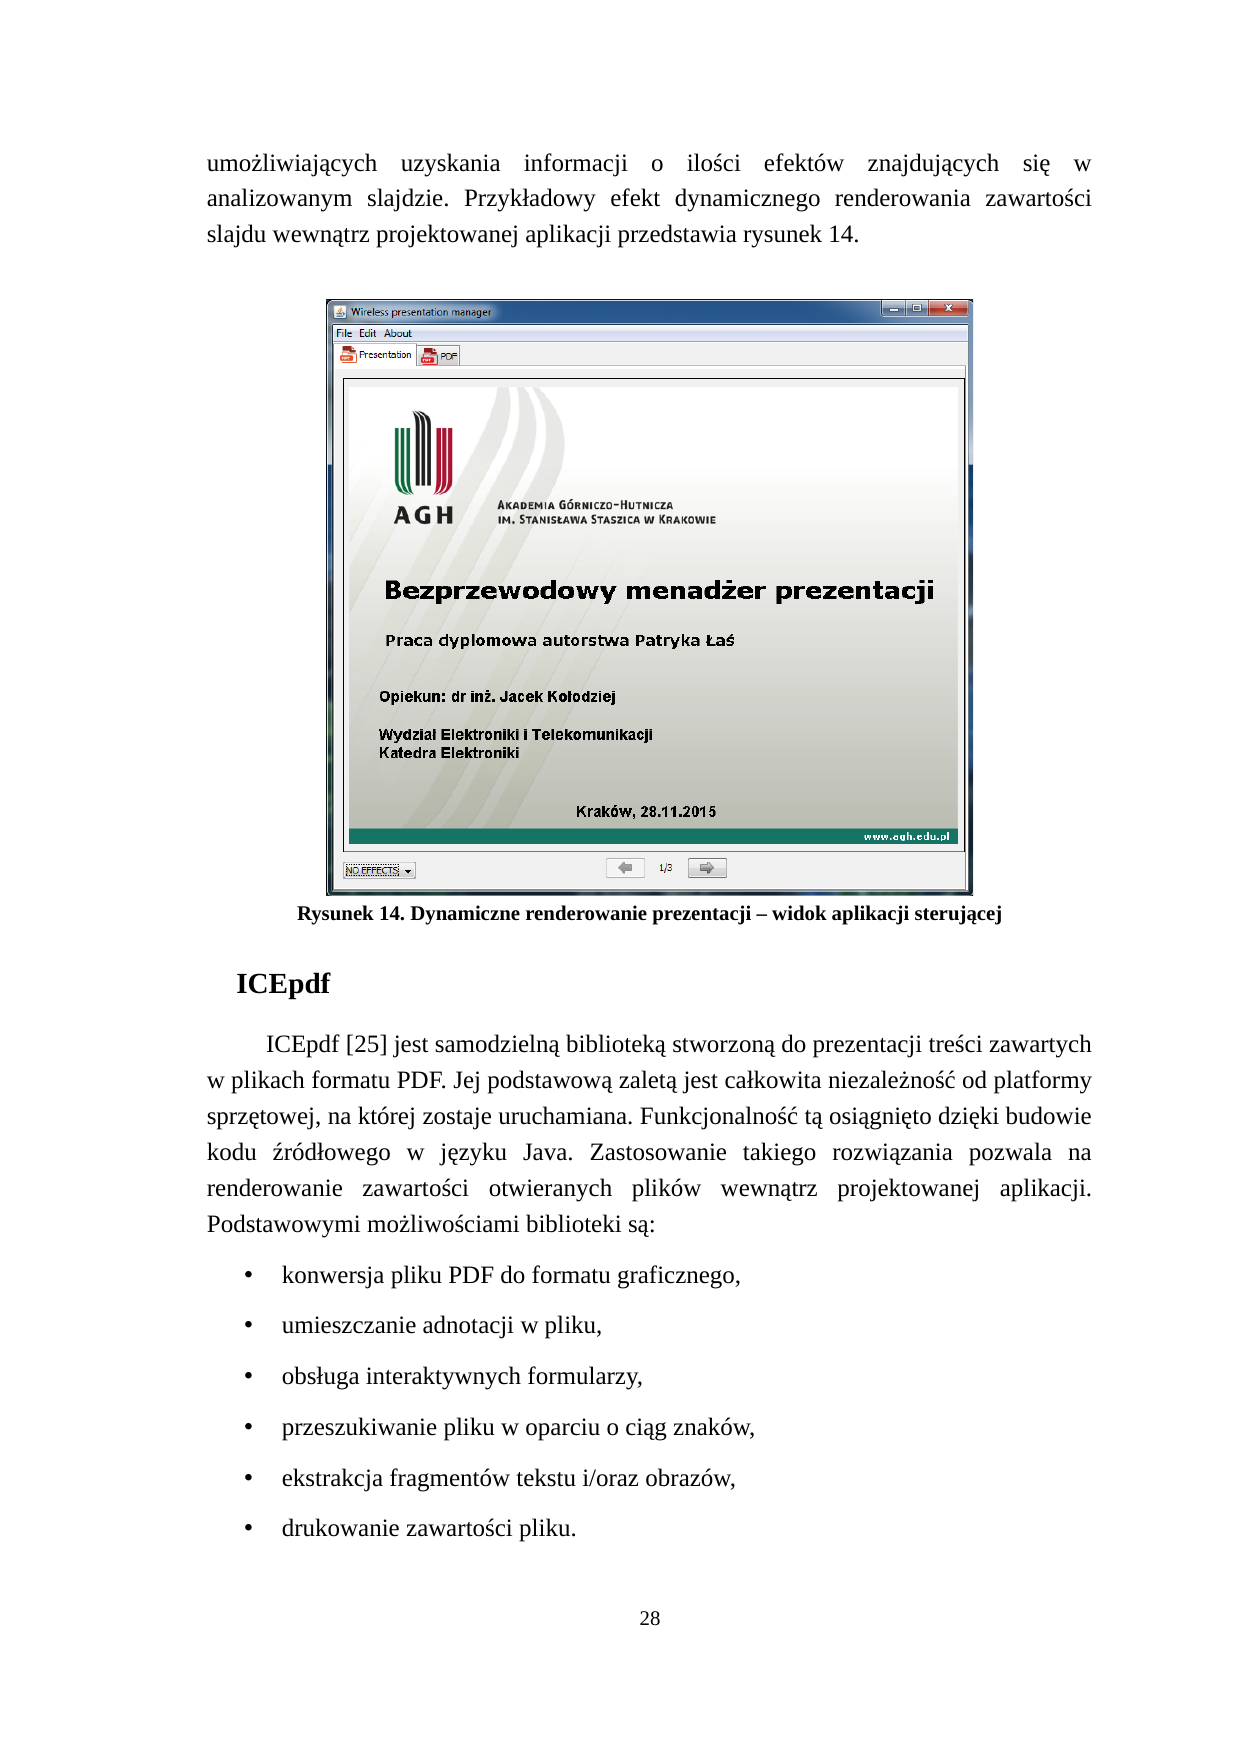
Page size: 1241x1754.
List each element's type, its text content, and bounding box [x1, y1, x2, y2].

list obsługa interaktywnych formularzy, [244, 1361, 1093, 1390]
text Rysunek 14. Dynamiczne renderowanie prezentacji – widok aplikacji sterującej [207, 270, 1093, 925]
text ICEpdf [25] jest samodzielną biblioteką stworzoną do prezentacji treści zawartych w plikach formatu PDF. Jej podstawową zaletą jest całkowita niezależność od platformy sprzętowej, na której zostaje uruchamiana. Funkcjonalność tą osiągnięto dzięki budowie kodu źródłowego w języku Java. Zastosowanie takiego rozwiązania pozwala na renderowanie zawartości otwieranych plików wewnątrz projektowanej aplikacji. Podstawowymi możliwościami biblioteki są: [207, 1029, 1093, 1238]
picture [326, 299, 974, 896]
list umieszczanie adnotacji w pliku, [244, 1311, 1093, 1339]
subtitle ICEpdf [207, 966, 1093, 1000]
list drukowanie zawartości pliku. [244, 1513, 1093, 1542]
text umożliwiających uzyskania informacji o ilości efektów znajdujących się w analizowanym slajdzie. Przykładowy efekt dynamicznego renderowania zawartości slajdu wewnątrz projektowanej aplikacji przedstawia rysunek 14. [207, 148, 1093, 248]
list konwersja pliku PDF do formatu graficznego, [244, 1260, 1093, 1289]
list ekstrakcja fragmentów tekstu i/oraz obrazów, [244, 1463, 1093, 1492]
list przeszukiwanie pliku w oparciu o ciąg znaków, [244, 1412, 1093, 1441]
